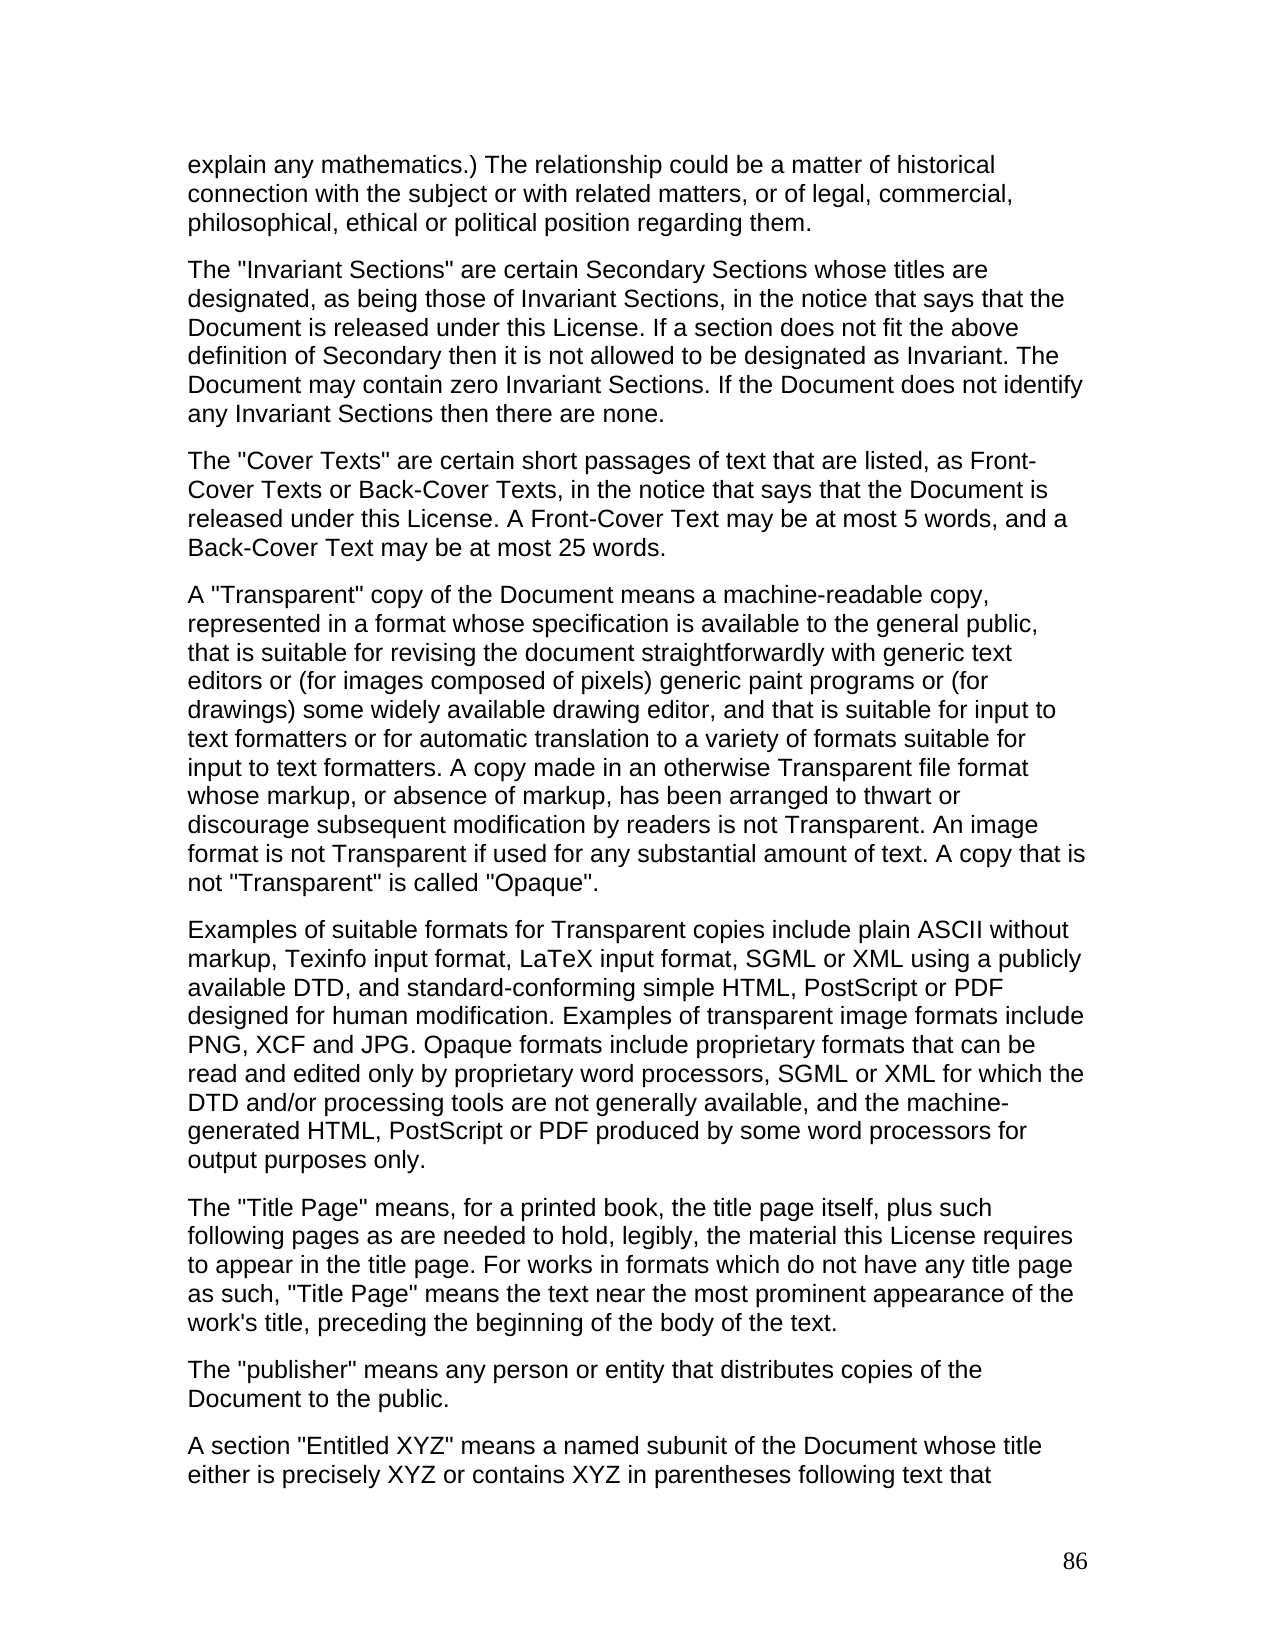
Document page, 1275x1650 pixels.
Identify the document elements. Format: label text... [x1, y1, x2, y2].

text The "Title Page" means, for a printed book, the title page itself, plus such following pages as are needed to hold, legibly, the material this License requires to appear in the title page. For works in formats which do not have any title page as such, "Title Page" means the text near the most prominent appearance of the work's title, preceding the beginning of the body of the text. [187, 1192, 1087, 1336]
text The "Invariant Sections" are certain Secondary Sections whose titles are designated, as being those of Invariant Sections, in the notice that says that the Document is released under this License. If a section does not fit the above definition of Secondary then it is not allowed to be designated as Invariant. The Document may contain zero Invariant Sections. If the Document does not identify any Invariant Sections then there are none. [187, 255, 1087, 427]
text The "Cover Texts" are certain short passages of text that are listed, as Front-Cover Texts or Back-Cover Texts, in the notice that says that the Document is released under this License. A Front-Cover Text may be at most 5 words, and a Back-Cover Text may be at most 25 words. [187, 446, 1087, 561]
text explain any mathematics.) The relationship could be a matter of historical connection with the subject or with related matters, or of legal, commercial, philosophical, ethical or political position regarding them. [187, 150, 1087, 236]
text A "Transparent" copy of the Document means a machine-readable copy, represented in a format whose specification is available to the general public, that is suitable for revising the document straightforwardly with generic text editors or (for images composed of pixels) generic paint programs or (for drawings) some widely available drawing editor, and that is suitable for input to text formatters or for automatic translation to a variety of formats suitable for input to text formatters. A copy made in an otherwise Transparent file format whose markup, or absence of markup, has been arranged to thwart or discourage subsequent modification by readers is not Transparent. An image format is not Transparent if used for any substantial amount of text. A copy that is not "Transparent" is called "Opaque". [187, 580, 1087, 896]
text The "publisher" means any person or entity that distributes copies of the Document to the public. [187, 1355, 1087, 1412]
text A section "Entitled XYZ" means a named subunit of the Document whose title either is precisely XYZ or contains XYZ in parentheses following text that [187, 1431, 1087, 1489]
text Examples of suitable formats for Transparent copies include plain ASCII without markup, Texinfo input format, LaTeX input format, SGML or XML using a publicly available DTD, and standard-conforming simple HTML, PostScript or PDF designed for human modification. Examples of transparent image formats include PNG, XCF and JPG. Opaque formats include proprietary formats that can be read and edited only by proprietary word processors, SGML or XML for which the DTD and/or processing tools are not generally available, and the machine-generated HTML, PostScript or PDF produced by some word processors for output purposes only. [187, 915, 1087, 1174]
